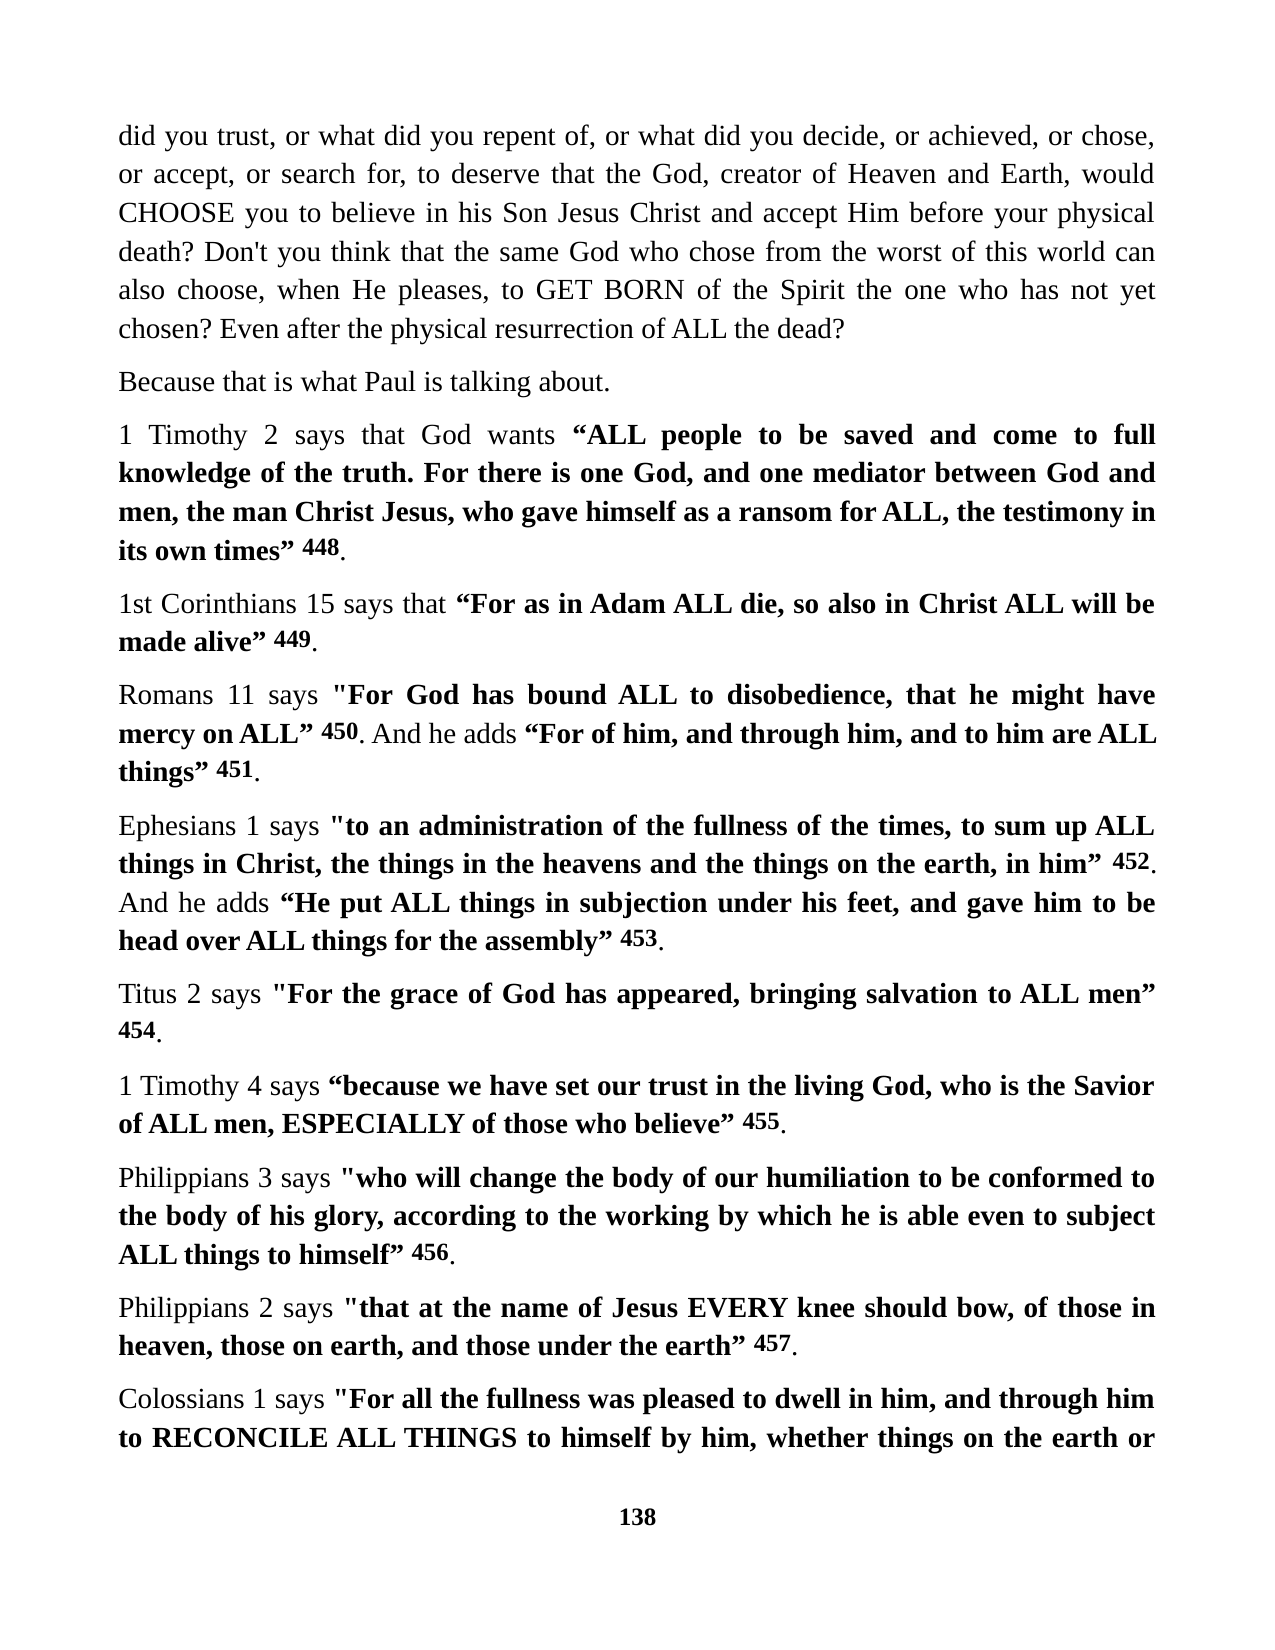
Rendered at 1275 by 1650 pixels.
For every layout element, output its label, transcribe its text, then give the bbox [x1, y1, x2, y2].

text did you trust, or what did you repent of, or what did you decide, or achieved, or chose, or accept, or search for, to deserve that the God, creator of Heaven and Earth, would CHOOSE you to believe in his Son Jesus Christ and accept Him before your physical death? Don't you think that the same God who chose from the worst of this world can also choose, when He pleases, to GET BORN of the Spirit the one who has not yet chosen? Even after the physical resurrection of ALL the dead? [118, 118, 1157, 344]
text 1 Timothy 2 says that God wants “ALL people to be saved and come to full knowledge of the truth. For there is one God, and one mediator between God and men, the man Christ Jesus, who gave himself as a ransom for ALL, the testimony in its own times” . [118, 417, 1157, 566]
text Philippians 2 says "that at the name of Jesus EVERY knee should bow, of those in heaven, those on earth, and those under the earth” . [118, 1290, 1157, 1362]
text 1 Timothy 4 says “because we have set our trust in the living God, who is the Savior of ALL men, ESPECIALLY of those who believe” . [118, 1068, 1157, 1140]
text Because that is what Paul is talking about. [118, 364, 1157, 397]
text Philippians 3 says "who will change the body of our humiliation to be conformed to the body of his glory, according to the working by which he is able even to subject ALL things to himself” . [118, 1160, 1157, 1270]
text Titus 2 says "For the grace of God has appeared, bringing salvation to ALL men” . [118, 976, 1157, 1048]
text 1st Corinthians 15 says that “For as in Adam ALL die, so also in Christ ALL will be made alive” . [118, 586, 1157, 658]
text Colossians 1 says "For all the fullness was pleased to dwell in him, and through him to RECONCILE ALL THINGS to himself by him, whether things on the earth or [118, 1382, 1157, 1454]
text Ephesians 1 says "to an administration of the fullness of the times, to sum up ALL things in Christ, the things in the heavens and the things on the earth, in him” . And he adds “He put ALL things in subjection under his feet, and gave him to be head over ALL things for the assembly” . [118, 808, 1157, 957]
text Romans 11 says "For God has bound ALL to disobedience, that he might have mercy on ALL” . And he adds “For of him, and through him, and to him are ALL things” . [118, 677, 1157, 788]
